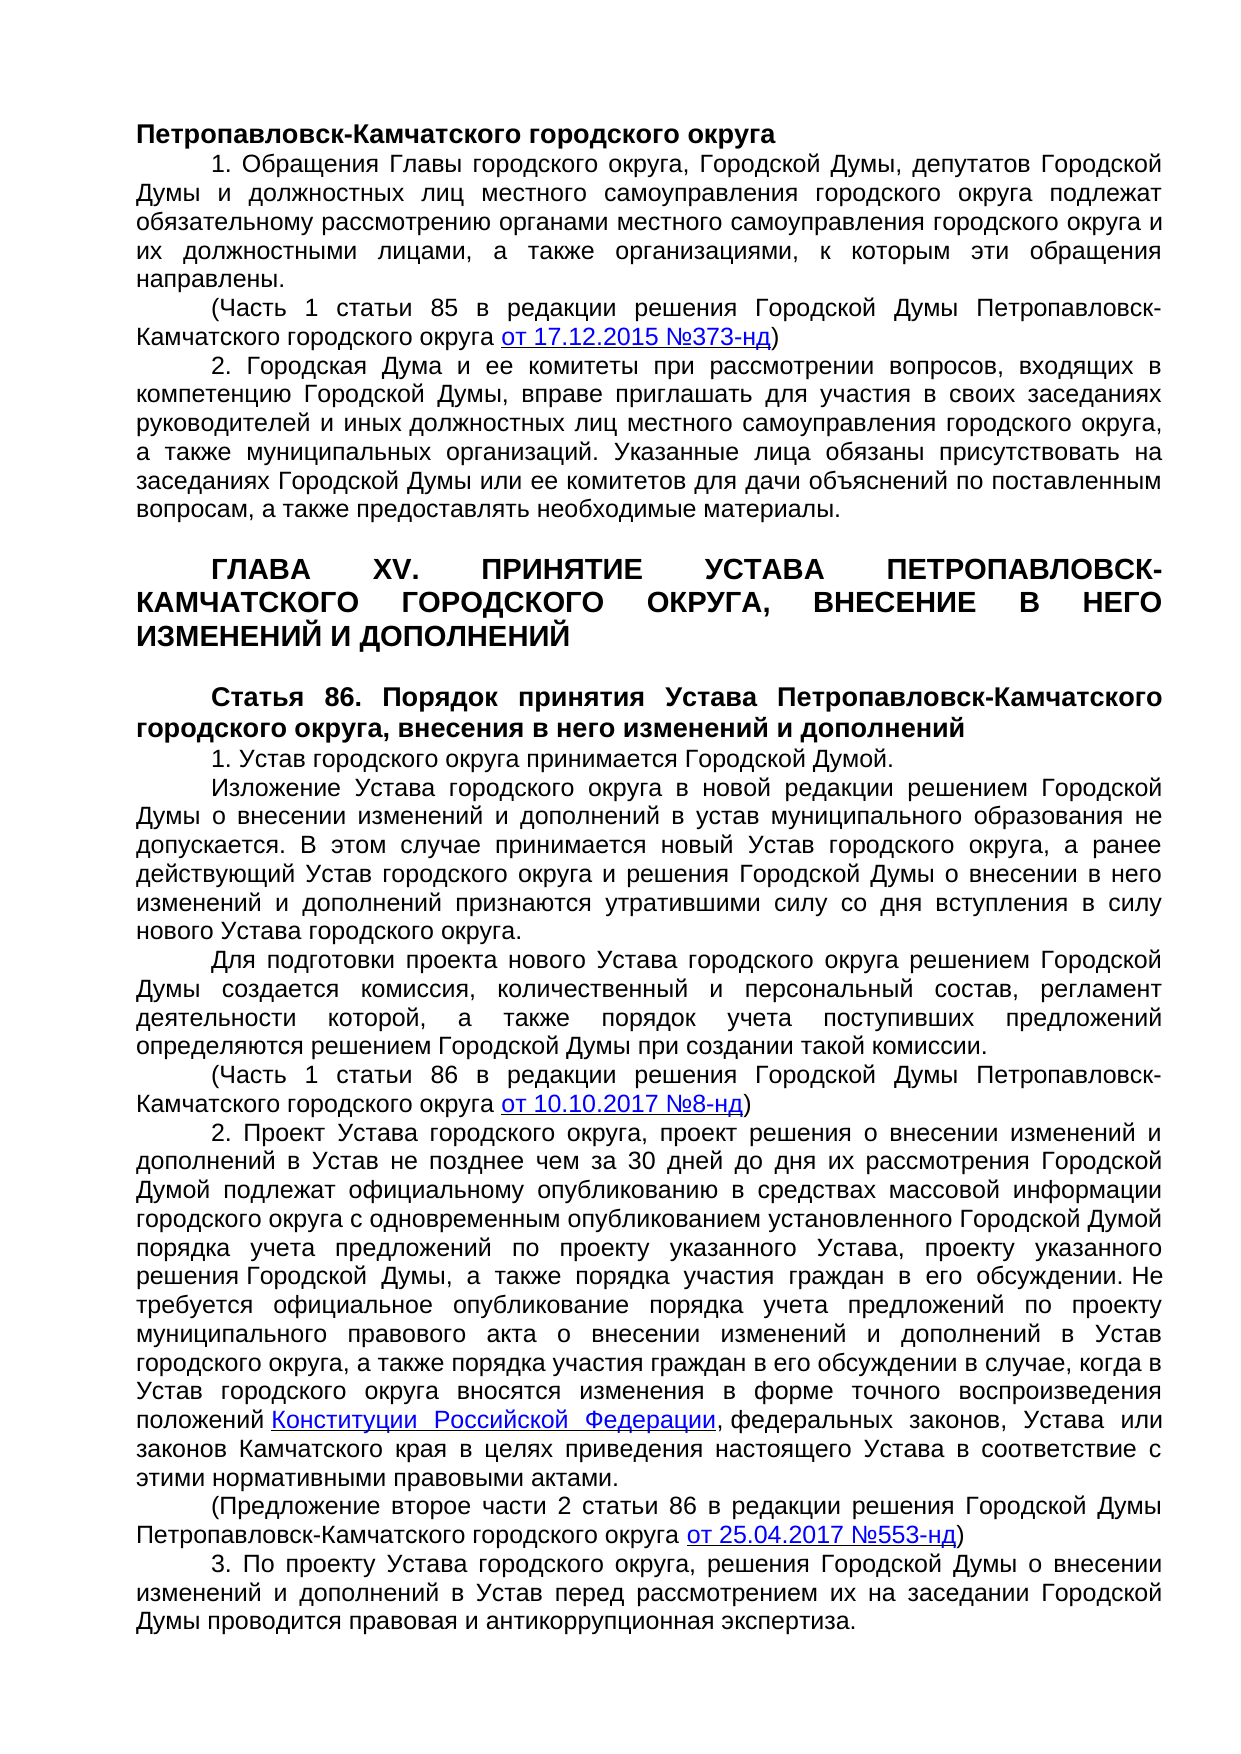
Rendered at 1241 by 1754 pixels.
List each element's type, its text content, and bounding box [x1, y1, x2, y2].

text (Часть 1 статьи 86 в редакции решения Городской Думы Петропавловск-Камчатского городского округа от 10.10.2017 №8-нд) [136, 1060, 1163, 1117]
text Статья 86. Порядок принятия Устава Петропавловск-Камчатского городского округа, внесения в него изменений и дополнений [136, 681, 1163, 744]
text 2. Городская Дума и ее комитеты при рассмотрении вопросов, входящих в компетенцию Городской Думы, вправе приглашать для участия в своих заседаниях руководителей и иных должностных лиц местного самоуправления городского округа, а также муниципальных организаций. Указанные лица обязаны присутствовать на заседаниях Городской Думы или ее комитетов для дачи объяснений по поставленным вопросам, а также предоставлять необходимые материалы. [136, 351, 1163, 523]
text ГЛАВА XV. ПРИНЯТИЕ УСТАВА ПЕТРОПАВЛОВСК-КАМЧАТСКОГО ГОРОДСКОГО ОКРУГА, ВНЕСЕНИЕ В НЕГО ИЗМЕНЕНИЙ И ДОПОЛНЕНИЙ [136, 552, 1163, 652]
text Изложение Устава городского округа в новой редакции решением Городской Думы о внесении изменений и дополнений в устав муниципального образования не допускается. В этом случае принимается новый Устав городского округа, а ранее действующий Устав городского округа и решения Городской Думы о внесении в него изменений и дополнений признаются утратившими силу со дня вступления в силу нового Устава городского округа. [136, 772, 1163, 945]
text 2. Проект Устава городского округа, проект решения о внесении изменений и дополнений в Устав не позднее чем за 30 дней до дня их рассмотрения Городской Думой подлежат официальному опубликованию в средствах массовой информации городского округа с одновременным опубликованием установленного Городской Думой порядка учета предложений по проекту указанного Устава, проекту указанного решения Городской Думы, а также порядка участия граждан в его обсуждении. Не требуется официальное опубликование порядка учета предложений по проекту муниципального правового акта о внесении изменений и дополнений в Устав городского округа, а также порядка участия граждан в его обсуждении в случае, когда в Устав городского округа вносятся изменения в форме точного воспроизведения положений Конституции Российской Федерации, федеральных законов, Устава или законов Камчатского края в целях приведения настоящего Устава в соответствие с этими нормативными правовыми актами. [136, 1117, 1163, 1491]
text Для подготовки проекта нового Устава городского округа решением Городской Думы создается комиссия, количественный и персональный состав, регламент деятельности которой, а также порядок учета поступивших предложений определяются решением Городской Думы при создании такой комиссии. [136, 945, 1163, 1060]
text 1. Устав городского округа принимается Городской Думой. [136, 744, 1163, 772]
text (Предложение второе части 2 статьи 86 в редакции решения Городской Думы Петропавловск-Камчатского городского округа от 25.04.2017 №553-нд) [136, 1491, 1163, 1549]
text (Часть 1 статьи 85 в редакции решения Городской Думы Петропавловск-Камчатского городского округа от 17.12.2015 №373-нд) [136, 293, 1163, 351]
text 1. Обращения Главы городского округа, Городской Думы, депутатов Городской Думы и должностных лиц местного самоуправления городского округа подлежат обязательному рассмотрению органами местного самоуправления городского округа и их должностными лицами, а также организациями, к которым эти обращения направлены. [136, 149, 1163, 293]
text Петропавловск-Камчатского городского округа [136, 118, 1163, 149]
text 3. По проекту Устава городского округа, решения Городской Думы о внесении изменений и дополнений в Устав перед рассмотрением их на заседании Городской Думы проводится правовая и антикоррупционная экспертиза. [136, 1549, 1163, 1635]
